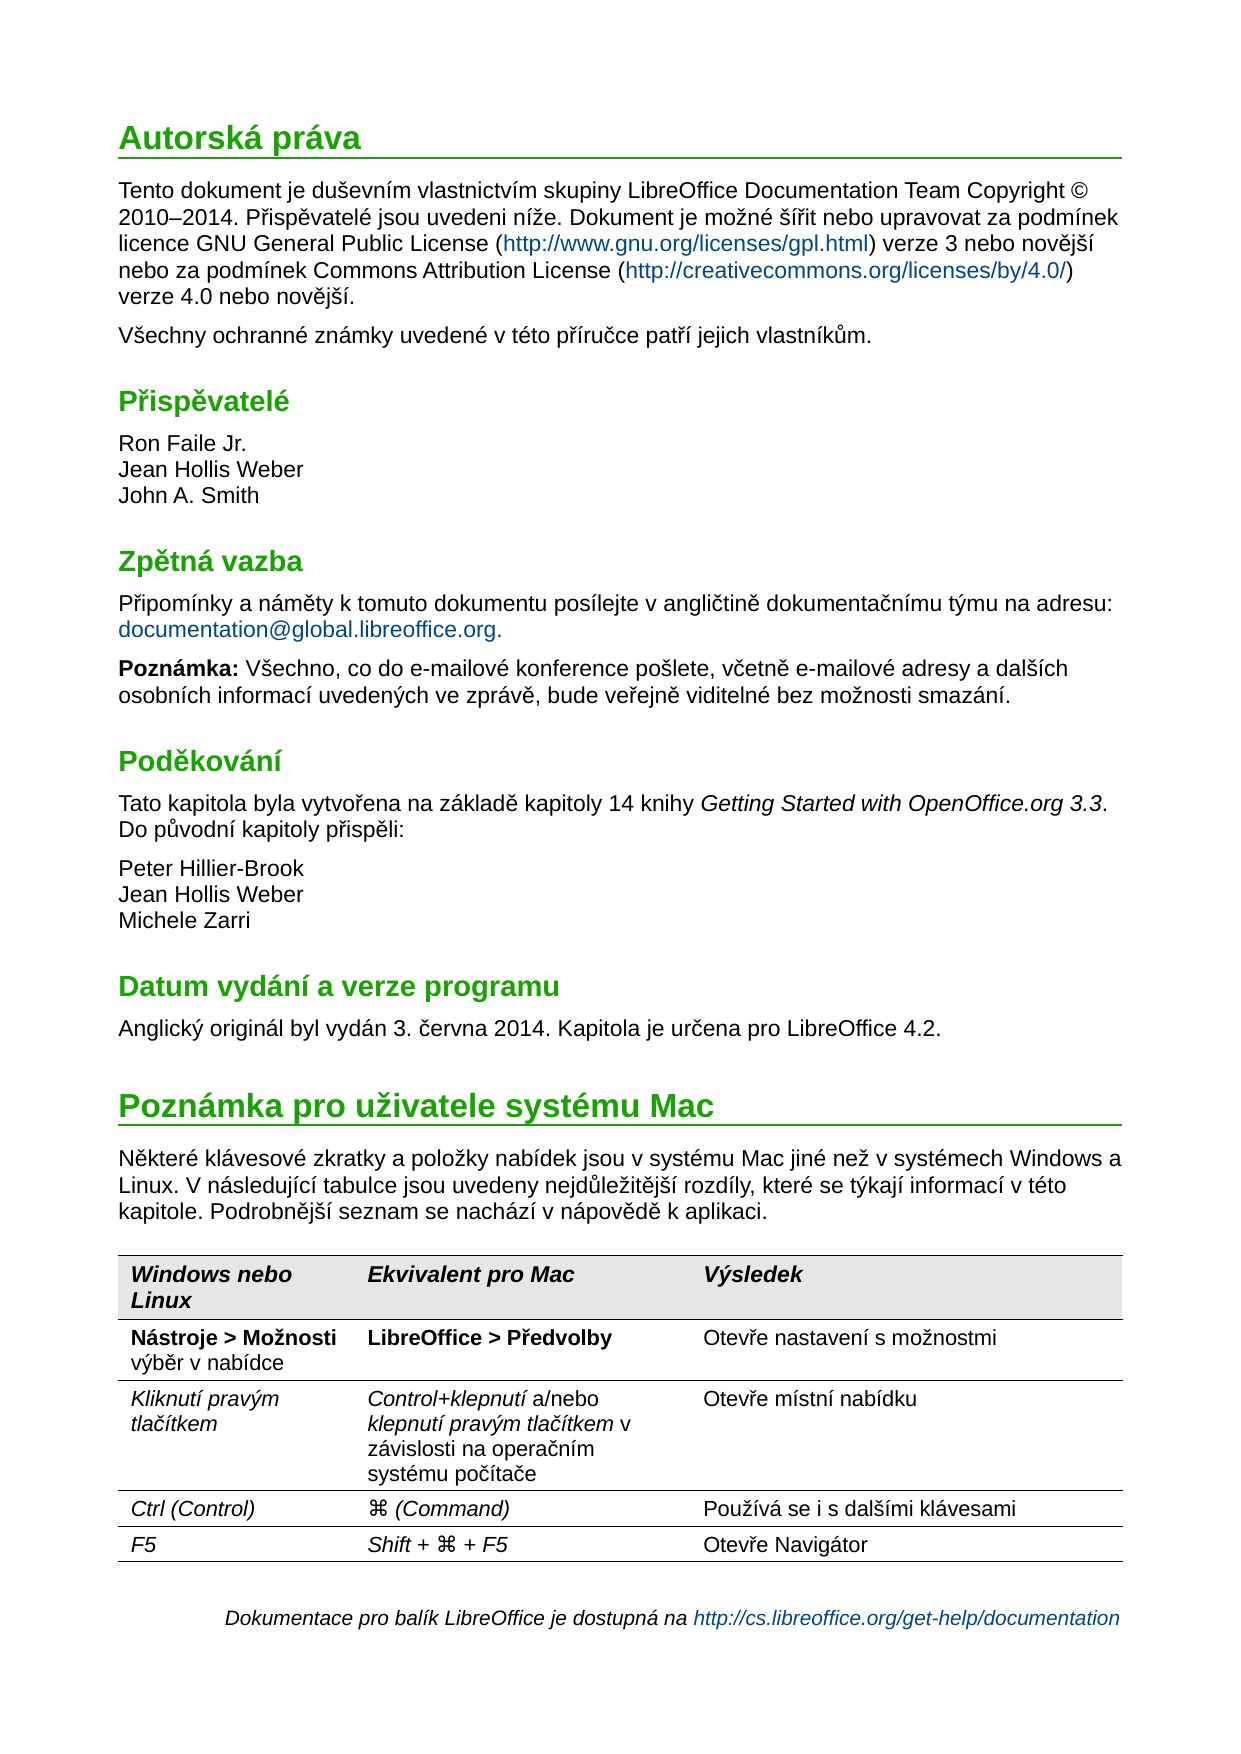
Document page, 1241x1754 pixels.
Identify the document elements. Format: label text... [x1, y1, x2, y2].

subtitle Poděkování [118, 743, 1122, 777]
text Připomínky a náměty k tomuto dokumentu posílejte v angličtině dokumentačnímu týmu na adresu: documentation@global.libreoffice.org. [118, 590, 1122, 643]
table_cell Používá se i s dalšími klávesami [691, 1491, 1122, 1526]
text Peter Hillier-Brook Jean Hollis Weber Michele Zarri [118, 855, 1122, 934]
text Všechny ochranné známky uvedené v této příručce patří jejich vlastníkům. [118, 322, 1122, 348]
subtitle Datum vydání a verze programu [118, 969, 1122, 1003]
text Tato kapitola byla vytvořena na základě kapitoly 14 knihy Getting Started with OpenOffice.org 3.3. Do původní kapitoly přispěli: [118, 789, 1122, 842]
subtitle Přispěvatelé [118, 384, 1122, 417]
table_cell Shift + ⌘ + F5 [355, 1527, 691, 1561]
subtitle Poznámka pro uživatele systému Mac [118, 1086, 1122, 1124]
text Anglický originál byl vydán 3. června 2014. Kapitola je určena pro LibreOffice 4.2. [118, 1015, 1122, 1042]
table_cell LibreOffice > Předvolby [355, 1320, 691, 1380]
table_header Ekvivalent pro Mac [355, 1256, 691, 1319]
table_header Výsledek [691, 1256, 1122, 1319]
text Poznámka: Všechno, co do e-mailové konference pošlete, včetně e-mailové adresy a dalších osobních informací uvedených ve zprávě, bude veřejně viditelné bez možnosti smazání. [118, 655, 1122, 708]
table_cell Otevře nastavení s možnostmi [691, 1320, 1122, 1380]
subtitle Autorská práva [118, 118, 1122, 157]
table_cell Control+klepnutí a/nebo klepnutí pravým tlačítkem v závislosti na operačním systému počítače [355, 1381, 691, 1490]
subtitle Zpětná vazba [118, 544, 1122, 578]
table_cell Kliknutí pravým tlačítkem [118, 1381, 355, 1490]
text Některé klávesové zkratky a položky nabídek jsou v systému Mac jiné než v systémech Windows a Linux. V následující tabulce jsou uvedeny nejdůležitější rozdíly, které se týkají informací v této kapitole. Podrobnější seznam se nachází v nápovědě k aplikaci. [118, 1145, 1122, 1224]
table_cell Otevře Navigátor [691, 1527, 1122, 1561]
text Ron Faile Jr. Jean Hollis Weber John A. Smith [118, 429, 1122, 509]
table_header Windows nebo Linux [118, 1256, 355, 1319]
table_cell Nástroje > Možnosti výběr v nabídce [118, 1320, 355, 1380]
table_cell Otevře místní nabídku [691, 1381, 1122, 1490]
text Tento dokument je duševním vlastnictvím skupiny LibreOffice Documentation Team Copyright © 2010–2014. Přispěvatelé jsou uvedeni níže. Dokument je možné šířit nebo upravovat za podmínek licence GNU General Public License (http://www.gnu.org/licenses/gpl.html) verze 3 nebo novější nebo za podmínek Commons Attribution License (http://creativecommons.org/licenses/by/4.0/) verze 4.0 nebo novější. [118, 177, 1122, 309]
table_cell ⌘ (Command) [355, 1491, 691, 1526]
table_cell Ctrl (Control) [118, 1491, 355, 1526]
table_cell F5 [118, 1527, 355, 1561]
